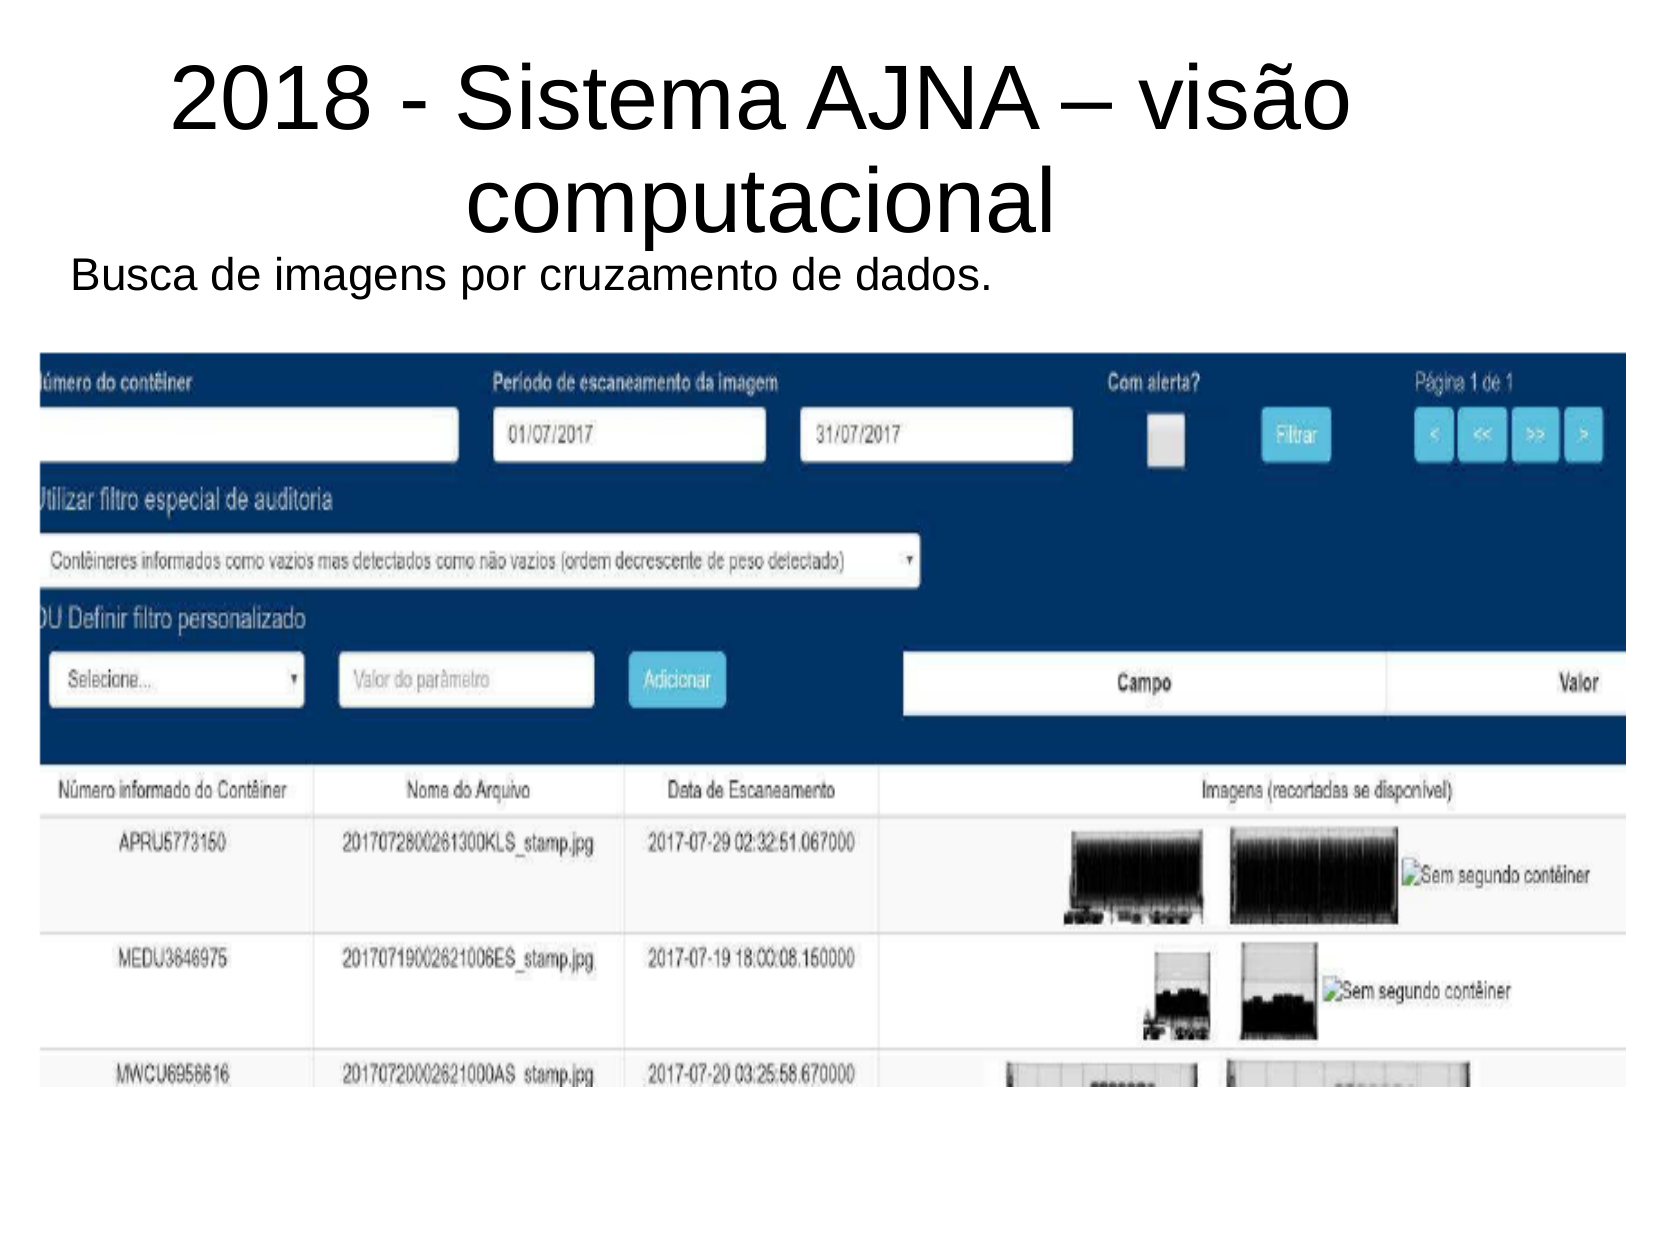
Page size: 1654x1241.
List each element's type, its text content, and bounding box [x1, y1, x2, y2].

subtitle Busca de imagens por cruzamento de dados. [70, 249, 1571, 331]
picture [35, 346, 1626, 1087]
title 2018 - Sistema AJNA – visão computacional [82, 12, 1441, 249]
